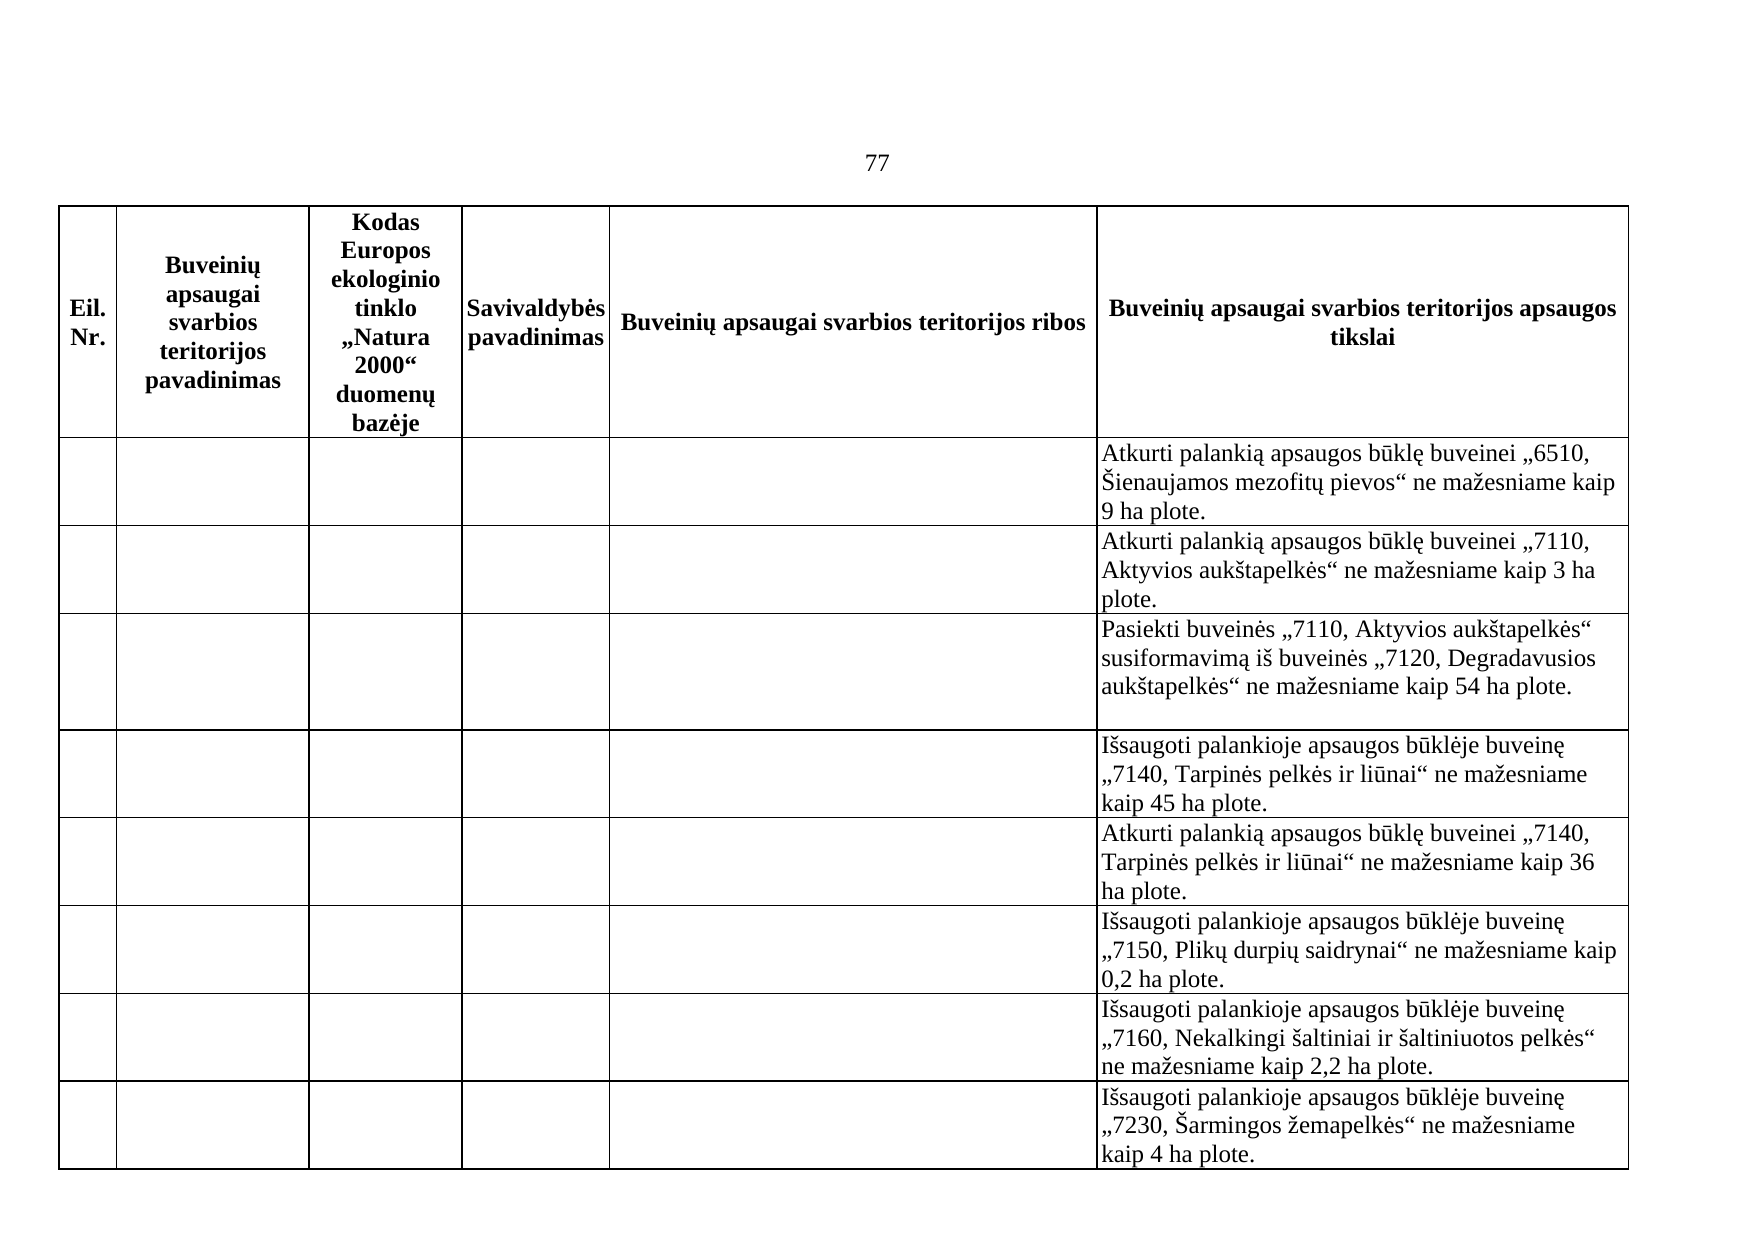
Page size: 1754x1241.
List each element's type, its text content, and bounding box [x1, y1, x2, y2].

table_cell [60, 1082, 116, 1168]
table_cell [310, 438, 461, 524]
table_header Savivaldybės pavadinimas [463, 207, 609, 437]
table_cell Atkurti palankią apsaugos būklę buveinei „7140, Tarpinės pelkės ir liūnai“ ne mažesniame kaip 36 ha plote. [1098, 818, 1628, 904]
table_cell [117, 731, 308, 817]
table_cell [60, 438, 116, 524]
table_cell [610, 526, 1096, 612]
table_cell [610, 994, 1096, 1080]
table_cell Išsaugoti palankioje apsaugos būklėje buveinę „7230, Šarmingos žemapelkės“ ne mažesniame kaip 4 ha plote. [1098, 1082, 1628, 1168]
table_cell [117, 818, 308, 904]
table_cell [463, 906, 609, 992]
table_cell [610, 614, 1096, 729]
table_header Kodas Europos ekologinio tinklo „Natura 2000“ duomenų bazėje [310, 207, 461, 437]
table_cell [117, 614, 308, 729]
table_cell Išsaugoti palankioje apsaugos būklėje buveinę „7160, Nekalkingi šaltiniai ir šaltiniuotos pelkės“ ne mažesniame kaip 2,2 ha plote. [1098, 994, 1628, 1080]
table_cell [117, 438, 308, 524]
table_cell [310, 1082, 461, 1168]
table_cell [117, 1082, 308, 1168]
table_cell [463, 614, 609, 729]
table_cell Išsaugoti palankioje apsaugos būklėje buveinę „7140, Tarpinės pelkės ir liūnai“ ne mažesniame kaip 45 ha plote. [1098, 731, 1628, 817]
table_header Buveinių apsaugai svarbios teritorijos ribos [610, 207, 1096, 437]
table_cell [310, 906, 461, 992]
table_cell [610, 438, 1096, 524]
table_header Buveinių apsaugai svarbios teritorijos pavadinimas [117, 207, 308, 437]
table_cell Atkurti palankią apsaugos būklę buveinei „7110, Aktyvios aukštapelkės“ ne mažesniame kaip 3 ha plote. [1098, 526, 1628, 612]
table_cell [310, 731, 461, 817]
table_cell [117, 526, 308, 612]
table_cell Atkurti palankią apsaugos būklę buveinei „6510, Šienaujamos mezofitų pievos“ ne mažesniame kaip 9 ha plote. [1098, 438, 1628, 524]
table_cell [463, 994, 609, 1080]
table_header Eil. Nr. [60, 207, 116, 437]
table_cell [463, 438, 609, 524]
table_cell [310, 526, 461, 612]
table_cell [60, 731, 116, 817]
table_cell [117, 994, 308, 1080]
table_cell [310, 994, 461, 1080]
table_cell [463, 1082, 609, 1168]
table_cell Pasiekti buveinės „7110, Aktyvios aukštapelkės“ susiformavimą iš buveinės „7120, Degradavusios aukštapelkės“ ne mažesniame kaip 54 ha plote. [1098, 614, 1628, 729]
table_cell [610, 1082, 1096, 1168]
table_cell [310, 614, 461, 729]
table_cell [463, 818, 609, 904]
table_cell [60, 818, 116, 904]
table_cell [610, 731, 1096, 817]
table_cell [310, 818, 461, 904]
table_cell [60, 994, 116, 1080]
table_cell Išsaugoti palankioje apsaugos būklėje buveinę „7150, Plikų durpių saidrynai“ ne mažesniame kaip 0,2 ha plote. [1098, 906, 1628, 992]
table_cell [463, 731, 609, 817]
table_header Buveinių apsaugai svarbios teritorijos apsaugos tikslai [1098, 207, 1628, 437]
table_cell [610, 818, 1096, 904]
table_cell [60, 906, 116, 992]
table_cell [463, 526, 609, 612]
table_cell [60, 614, 116, 729]
table_cell [610, 906, 1096, 992]
table_cell [117, 906, 308, 992]
table_cell [60, 526, 116, 612]
